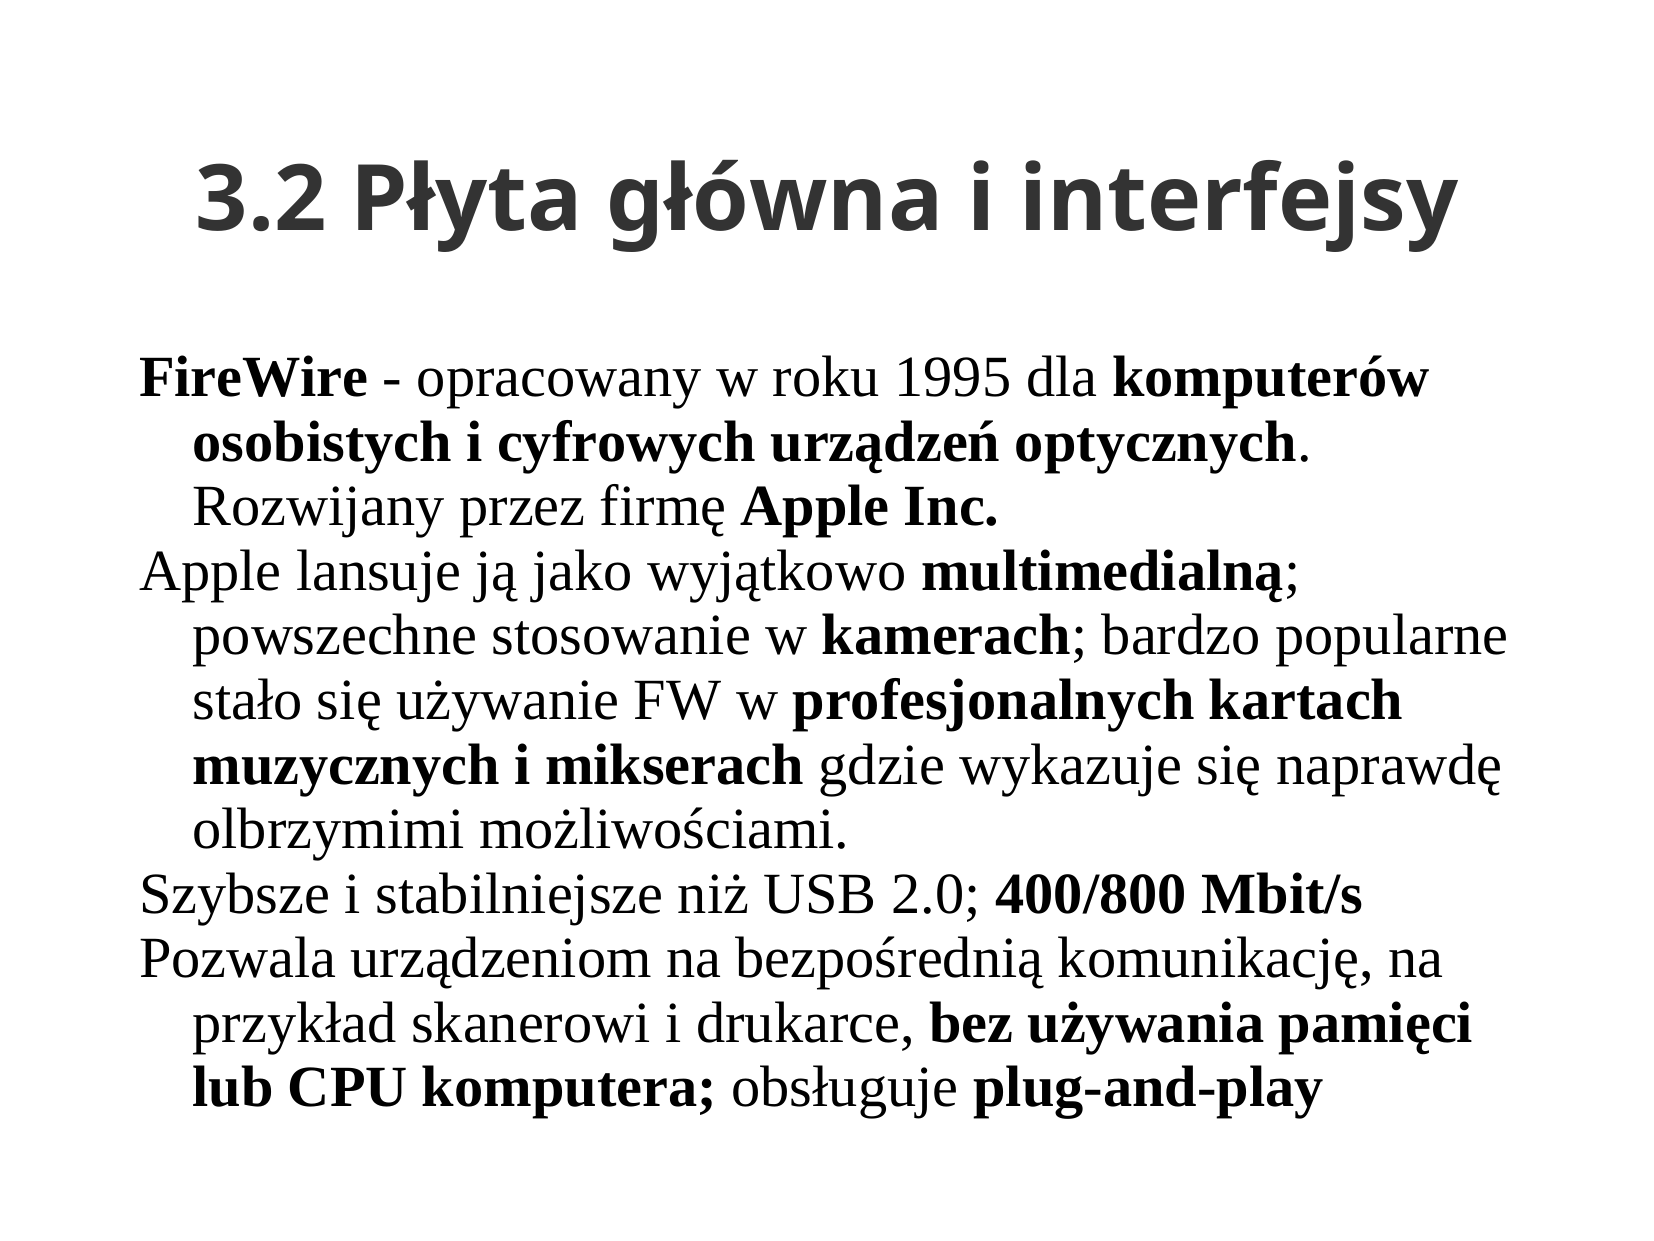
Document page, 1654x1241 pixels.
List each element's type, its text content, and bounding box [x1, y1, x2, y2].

list FireWire - opracowany w roku 1995 dla komputerów osobistych i cyfrowych urządzeń optycznych. Rozwijany przez firmę Apple Inc. Apple lansuje ją jako wyjątkowo multimedialną; powszechne stosowanie w kamerach; bardzo popularne stało się używanie FW w profesjonalnych kartach muzycznych i mikserach gdzie wykazuje się naprawdę olbrzymimi możliwościami. Szybsze i stabilniejsze niż USB 2.0; 400/800 Mbit/s Pozwala urządzeniom na bezpośrednią komunikację, na przykład skanerowi i drukarce, bez używania pamięci lub CPU komputera; obsługuje plug-and-play [121, 344, 1534, 1141]
title 3.2 Płyta główna i interfejsy [121, 91, 1534, 299]
